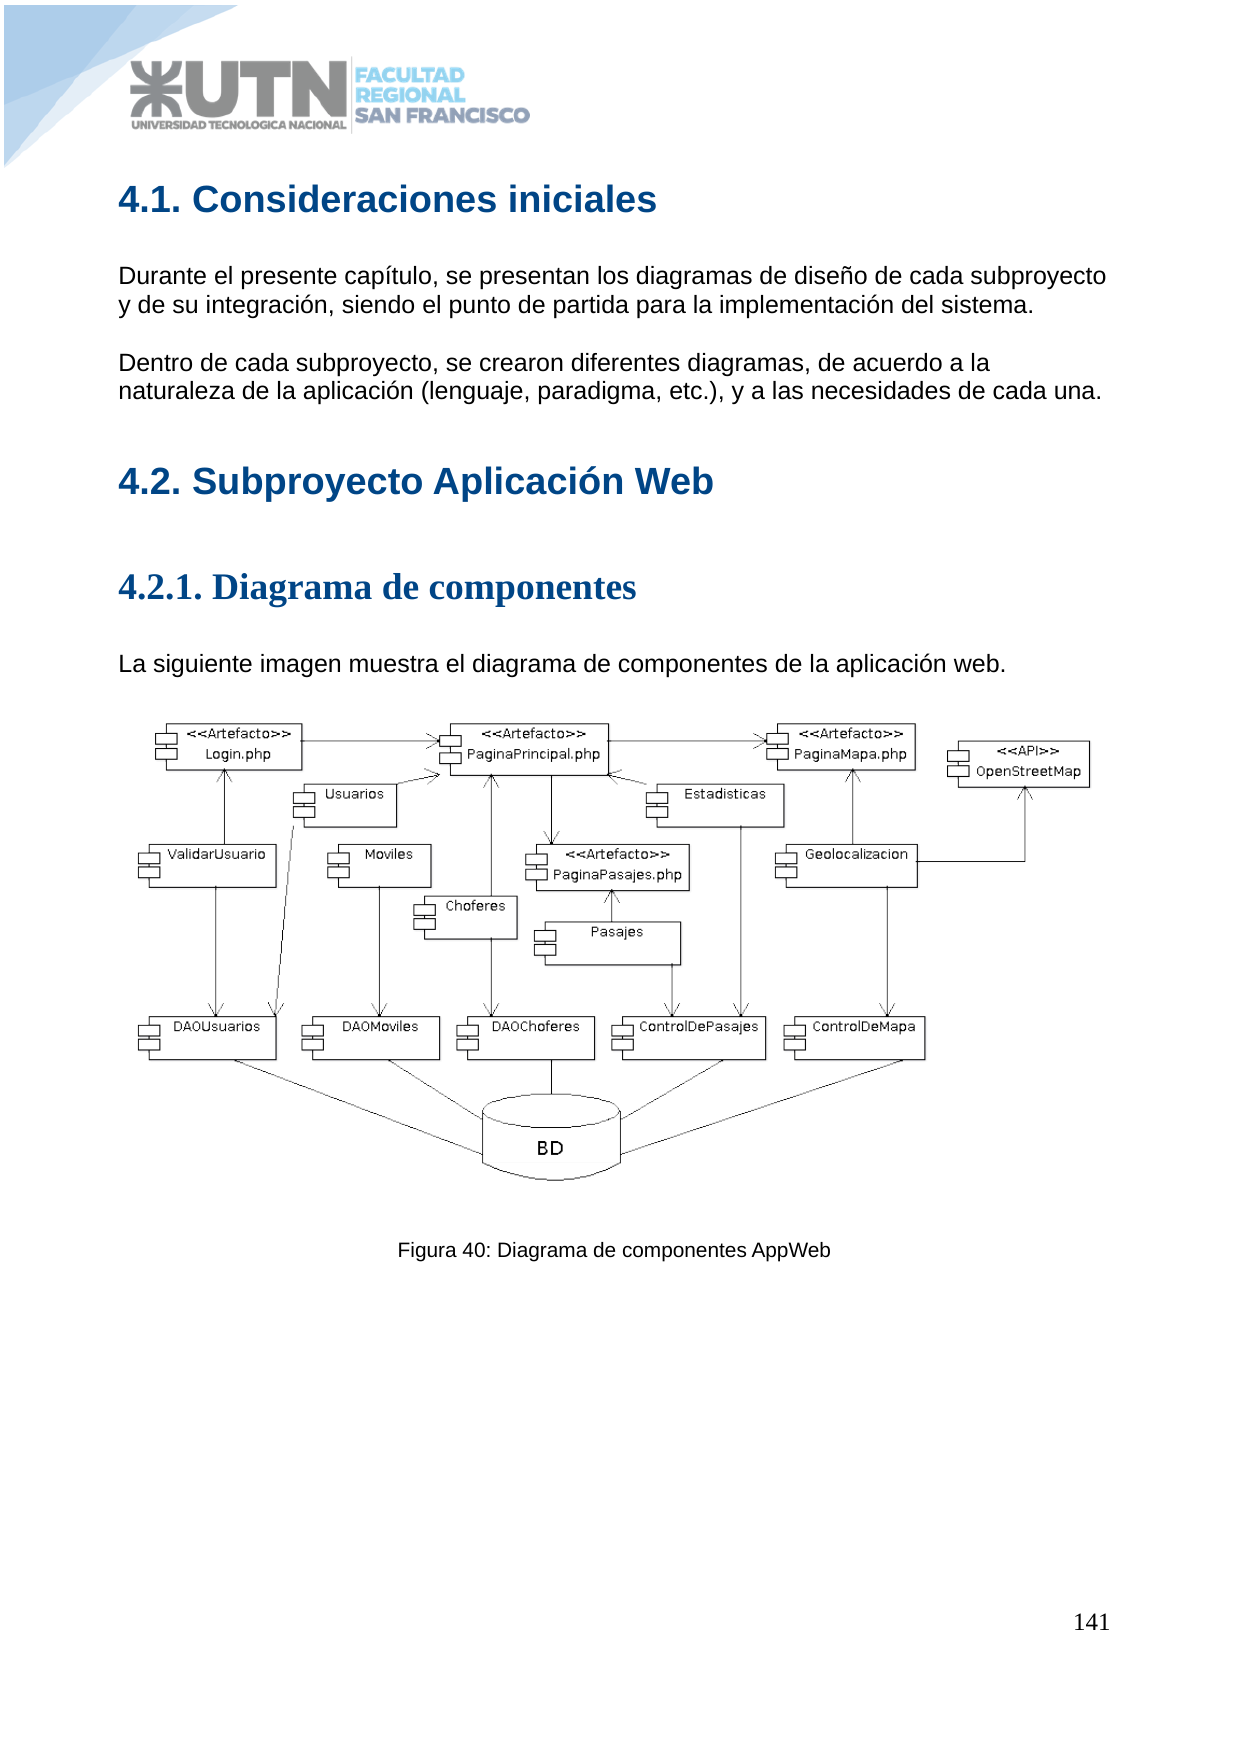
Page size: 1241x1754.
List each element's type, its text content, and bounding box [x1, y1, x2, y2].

subtitle 4.1. Consideraciones iniciales [118, 176, 1110, 220]
text Dentro de cada subproyecto, se crearon diferentes diagramas, de acuerdo a la naturaleza de la aplicación (lenguaje, paradigma, etc.), y a las necesidades de cada una. [118, 347, 1110, 405]
picture [112, 706, 1117, 1239]
text La siguiente imagen muestra el diagrama de componentes de la aplicación web. [118, 649, 1110, 678]
text Durante el presente capítulo, se presentan los diagramas de diseño de cada subproyecto y de su integración, siendo el punto de partida para la implementación del sistema. [118, 261, 1110, 319]
text Figura 40: Diagrama de componentes AppWeb [118, 1239, 1110, 1262]
subtitle 4.2.1. Diagrama de componentes [118, 564, 1110, 608]
subtitle 4.2. Subproyecto Aplicación Web [118, 459, 1110, 502]
picture [3, 5, 532, 169]
